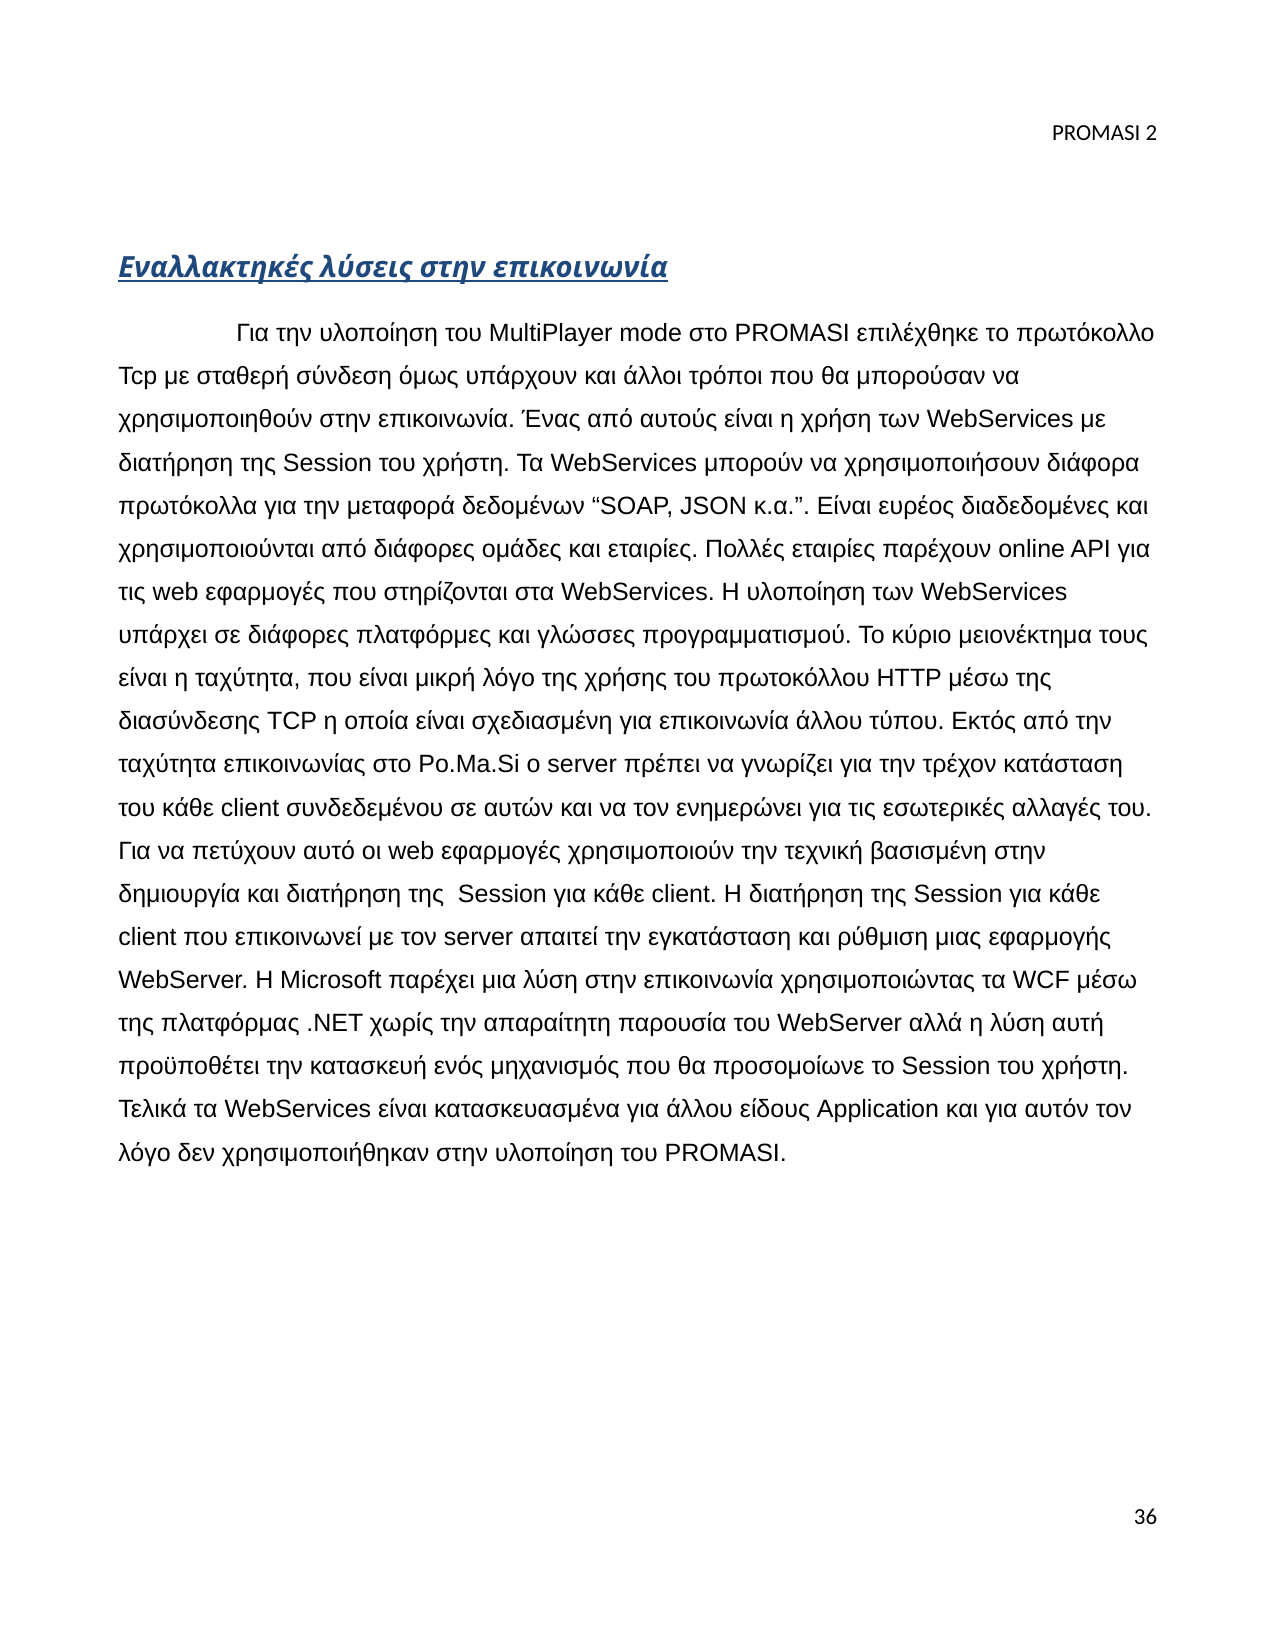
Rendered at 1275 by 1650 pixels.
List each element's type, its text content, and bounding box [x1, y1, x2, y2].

text Για την υλοποίηση του MultiPlayer mode στο PROMASI επιλέχθηκε το πρωτόκολλο Tcp με σταθερή σύνδεση όμως υπάρχουν και άλλοι τρόποι που θα μπορούσαν να χρησιμοποιηθούν στην επικοινωνία. Ένας από αυτούς είναι η χρήση των WebServices με διατήρηση της Session του χρήστη. Τα WebServices μπορούν να χρησιμοποιήσουν διάφορα πρωτόκολλα για την μεταφορά δεδομένων “SOAP, JSON κ.α.”. Είναι ευρέος διαδεδομένες και χρησιμοποιούνται από διάφορες ομάδες και εταιρίες. Πολλές εταιρίες παρέχουν online API για τις web εφαρμογές που στηρίζονται στα WebServices. Η υλοποίηση των WebServices υπάρχει σε διάφορες πλατφόρμες και γλώσσες προγραμματισμού. Το κύριο μειονέκτημα τους είναι η ταχύτητα, που είναι μικρή λόγο της χρήσης του πρωτοκόλλου HTTP μέσω της διασύνδεσης TCP η οποία είναι σχεδιασμένη για επικοινωνία άλλου τύπου. Εκτός από την ταχύτητα επικοινωνίας στο Po.Ma.Si ο server πρέπει να γνωρίζει για την τρέχον κατάσταση του κάθε client συνδεδεμένου σε αυτών και να τον ενημερώνει για τις εσωτερικές αλλαγές του. Για να πετύχουν αυτό οι web εφαρμογές χρησιμοποιούν την τεχνική βασισμένη στην δημιουργία και διατήρηση της Session για κάθε client. Η διατήρηση της Session για κάθε client που επικοινωνεί με τον server απαιτεί την εγκατάσταση και ρύθμιση μιας εφαρμογής WebServer. Η Microsoft παρέχει μια λύση στην επικοινωνία χρησιμοποιώντας τα WCF μέσω της πλατφόρμας .NET χωρίς την απαραίτητη παρουσία του WebServer αλλά η λύση αυτή προϋποθέτει την κατασκευή ενός μηχανισμός που θα προσομοίωνε το Session του χρήστη. Τελικά τα WebServices είναι κατασκευασμένα για άλλου είδους Application και για αυτόν τον λόγο δεν χρησιμοποιήθηκαν στην υλοποίηση του PROMASI. [118, 318, 1157, 1166]
subtitle Εναλλακτηκές λύσεις στην επικοινωνία [118, 246, 1157, 286]
